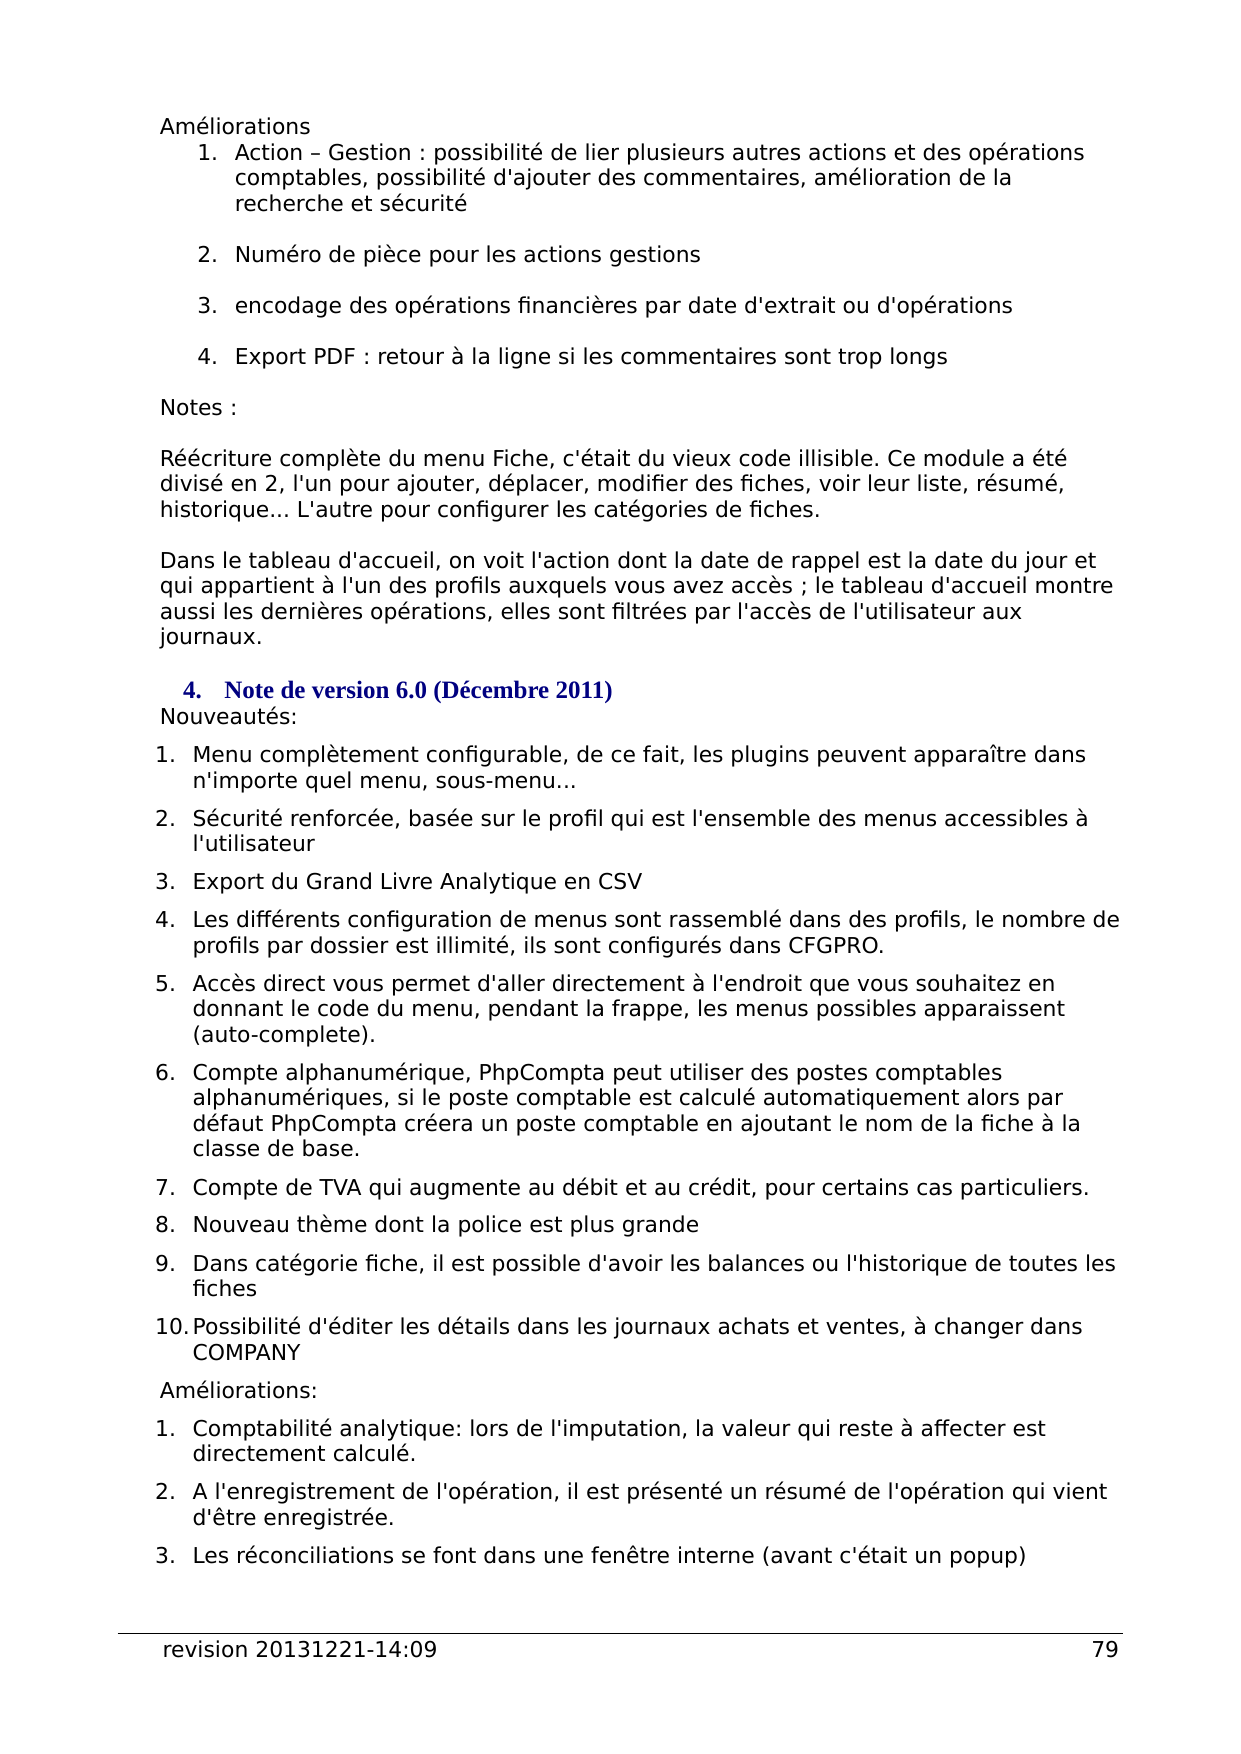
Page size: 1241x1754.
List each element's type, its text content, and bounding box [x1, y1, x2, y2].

text Dans le tableau d'accueil, on voit l'action dont la date de rappel est la date du jour et qui appartient à l'un des profils auxquels vous avez accès ; le tableau d'accueil montre aussi les dernières opérations, elles sont filtrées par l'accès de l'utilisateur aux journaux. [159, 548, 1123, 650]
text Nouveautés: [159, 704, 1123, 730]
text Réécriture complète du menu Fiche, c'était du vieux code illisible. Ce module a été divisé en 2, l'un pour ajouter, déplacer, modifier des fiches, voir leur liste, résumé, historique... L'autre pour configurer les catégories de fiches. [159, 446, 1123, 522]
list Accès direct vous permet d'aller directement à l'endroit que vous souhaitez en donnant le code du menu, pendant la frappe, les menus possibles apparaissent (auto-complete). [155, 971, 1123, 1047]
list Compte de TVA qui augmente au débit et au crédit, pour certains cas particuliers. [155, 1174, 1123, 1200]
list Sécurité renforcée, basée sur le profil qui est l'ensemble des menus accessibles à l'utilisateur [155, 806, 1123, 857]
list Les réconciliations se font dans une fenêtre interne (avant c'était un popup) [155, 1543, 1123, 1568]
list Menu complètement configurable, de ce fait, les plugins peuvent apparaître dans n'importe quel menu, sous-menu... [155, 742, 1123, 793]
list Numéro de pièce pour les actions gestions [197, 242, 1123, 267]
text Améliorations: [159, 1378, 1123, 1403]
text Notes : [159, 395, 1123, 420]
list Dans catégorie fiche, il est possible d'avoir les balances ou l'historique de toutes les fiches [155, 1251, 1123, 1302]
list encodage des opérations financières par date d'extrait ou d'opérations [197, 293, 1123, 318]
list Possibilité d'éditer les détails dans les journaux achats et ventes, à changer dans COMPANY [155, 1314, 1123, 1365]
list Les différents configuration de menus sont rassemblé dans des profils, le nombre de profils par dossier est illimité, ils sont configurés dans CFGPRO. [155, 907, 1123, 958]
text Améliorations [159, 114, 1123, 139]
list Comptabilité analytique: lors de l'imputation, la valeur qui reste à affecter est directement calculé. [155, 1416, 1123, 1467]
list Export du Grand Livre Analytique en CSV [155, 869, 1123, 895]
list Nouveau thème dont la police est plus grande [155, 1213, 1123, 1238]
list Export PDF : retour à la ligne si les commentaires sont trop longs [197, 344, 1123, 369]
list Compte alphanumérique, PhpCompta peut utiliser des postes comptables alphanumériques, si le poste comptable est calculé automatiquement alors par défaut PhpCompta créera un poste comptable en ajoutant le nom de la fiche à la classe de base. [155, 1060, 1123, 1162]
list A l'enregistrement de l'opération, il est présenté un résumé de l'opération qui vient d'être enregistrée. [155, 1479, 1123, 1530]
list Action – Gestion : possibilité de lier plusieurs autres actions et des opérations comptables, possibilité d'ajouter des commentaires, amélioration de la recherche et sécurité [197, 139, 1123, 216]
subtitle Note de version 6.0 (Décembre 2011) [177, 676, 1123, 704]
